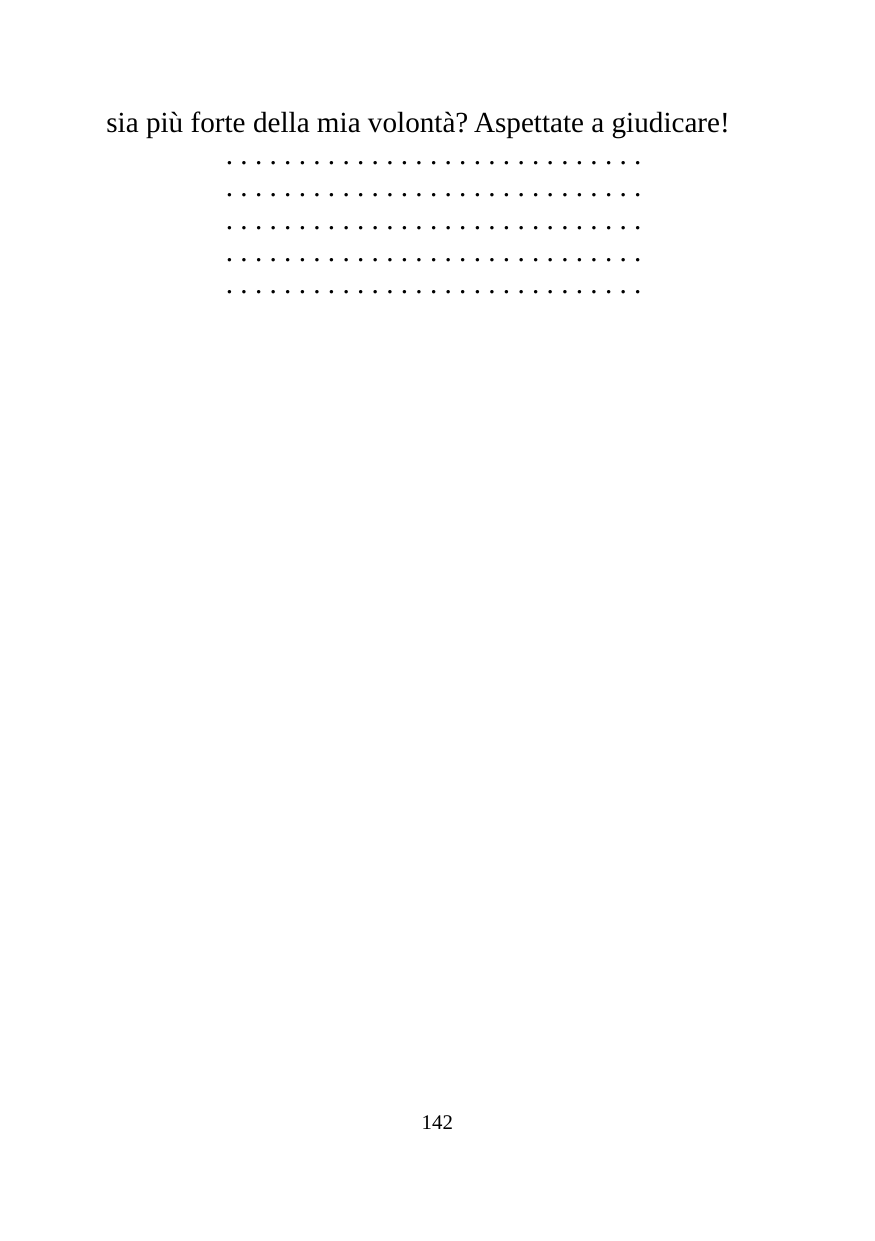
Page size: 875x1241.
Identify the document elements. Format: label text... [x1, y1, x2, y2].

text . . . . . . . . . . . . . . . . . . . . . . . . . . . . . [106, 268, 768, 300]
text . . . . . . . . . . . . . . . . . . . . . . . . . . . . . [106, 203, 768, 235]
text . . . . . . . . . . . . . . . . . . . . . . . . . . . . . [106, 138, 768, 171]
text sia più forte della mia volontà? Aspettate a giudicare! [106, 106, 768, 138]
text . . . . . . . . . . . . . . . . . . . . . . . . . . . . . [106, 171, 768, 203]
text . . . . . . . . . . . . . . . . . . . . . . . . . . . . . [106, 235, 768, 268]
